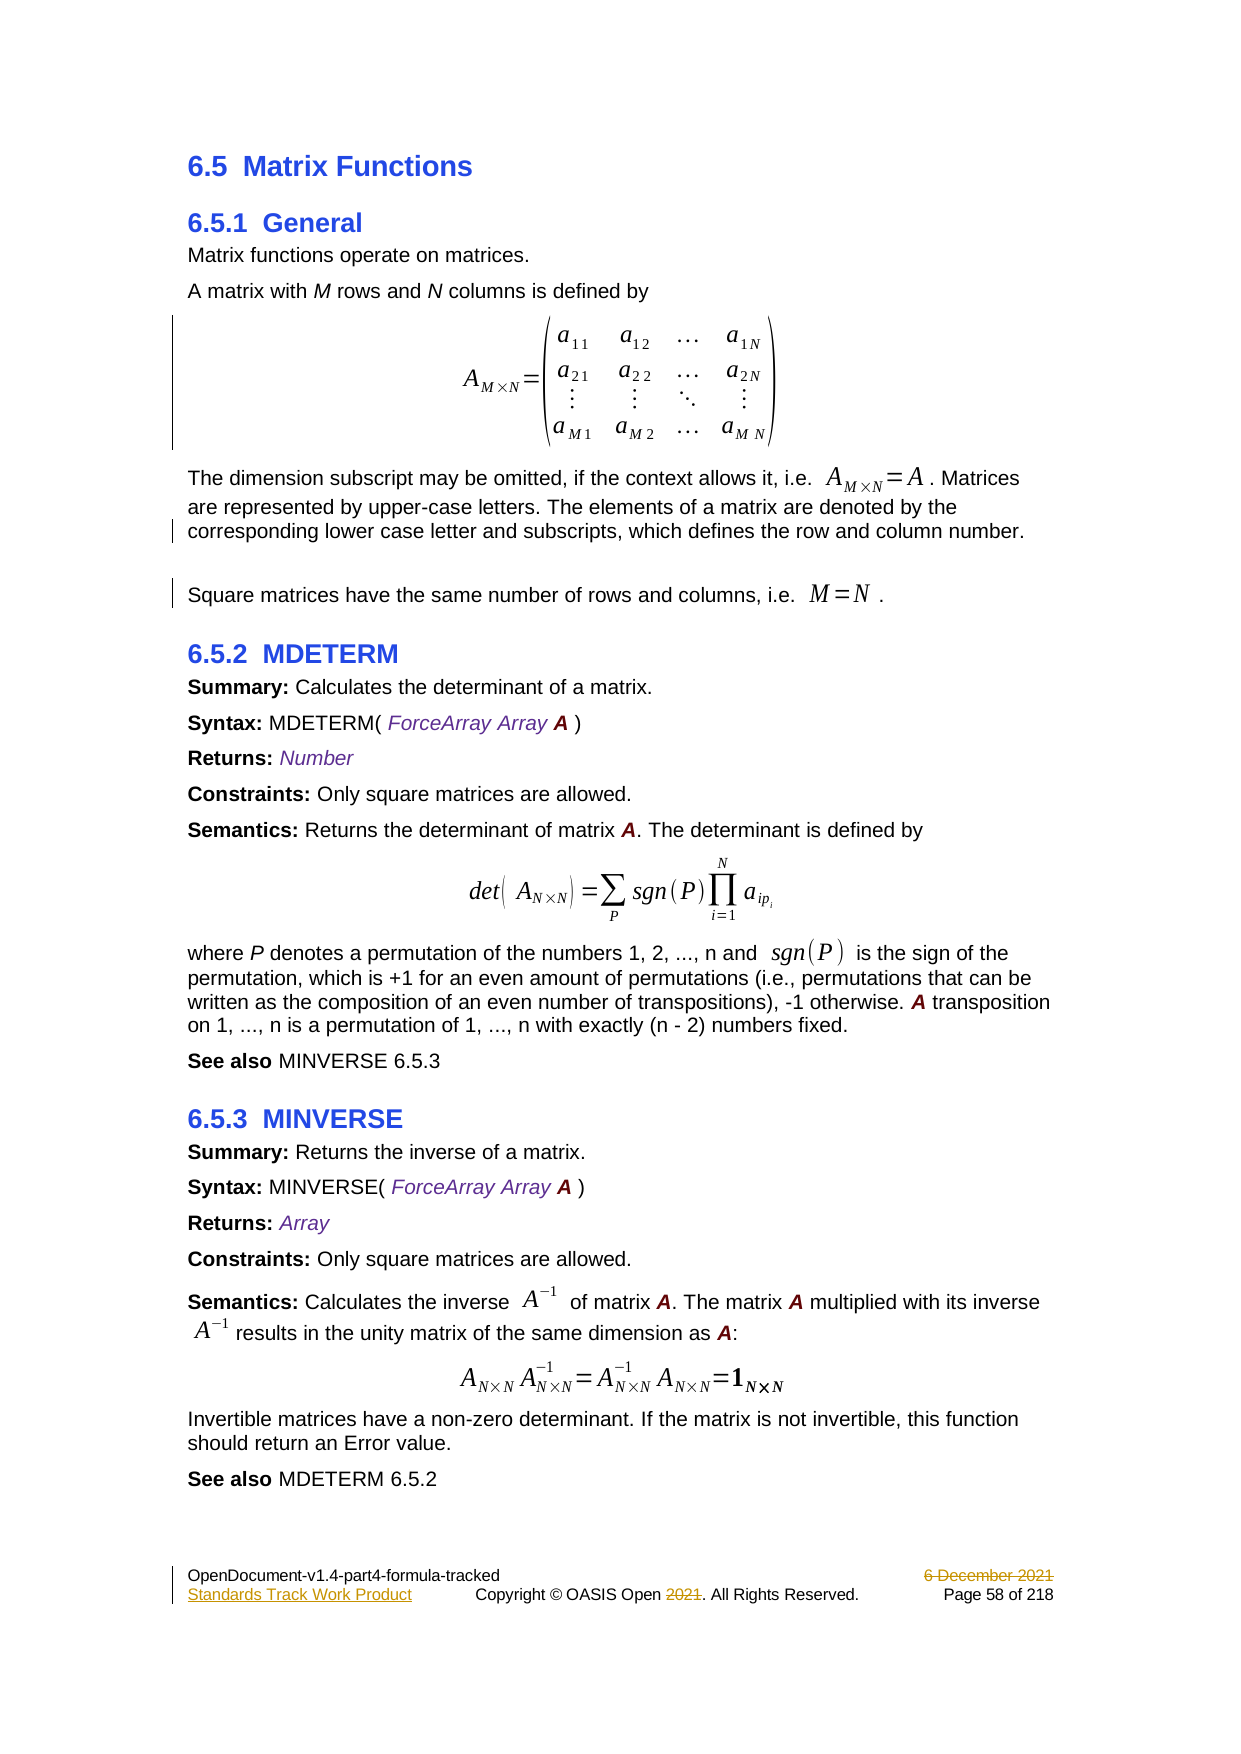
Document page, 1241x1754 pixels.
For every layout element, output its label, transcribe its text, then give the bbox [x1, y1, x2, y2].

text A matrix with M rows and N columns is defined by [187, 279, 1053, 303]
text See also MINVERSE 6.5.3 [187, 1049, 1053, 1073]
text Invertible matrices have a non-zero determinant. If the matrix is not invertible, this function should return an Error value. [187, 1408, 1053, 1455]
subtitle General [187, 207, 1053, 237]
text See also MDETERM 6.5.2 [187, 1467, 1053, 1491]
text Square matrices have the same number of rows and columns, i.e. . [187, 578, 1053, 608]
text where P denotes a permutation of the numbers 1, 2, ..., n and is the sign of the permutation, which is +1 for an even amount of permutations (i.e., permutations that can be written as the composition of an even number of transpositions), -1 otherwise. A transposition on 1, ..., n is a permutation of 1, ..., n with exactly (n - 2) numbers fixed. [187, 937, 1053, 1037]
subtitle MDETERM [187, 639, 1053, 669]
text Returns: Number [187, 747, 1053, 770]
text Constraints: Only square matrices are allowed. [187, 782, 1053, 806]
text Syntax: MINVERSE( ForceArray Array A ) [187, 1176, 1053, 1199]
text Semantics: Returns the determinant of matrix A. The determinant is defined by [187, 818, 1053, 842]
text Syntax: MDETERM( ForceArray Array A ) [187, 711, 1053, 735]
text Semantics: Calculates the inverse of matrix A. The matrix A multiplied with its inverse results in the unity matrix of the same dimension as A: [187, 1283, 1053, 1345]
text Summary: Calculates the determinant of a matrix. [187, 676, 1053, 699]
subtitle MINVERSE [187, 1104, 1053, 1134]
subtitle Matrix Functions [187, 150, 1053, 182]
text Constraints: Only square matrices are allowed. [187, 1247, 1053, 1271]
text Matrix functions operate on matrices. [187, 243, 1053, 267]
text Returns: Array [187, 1211, 1053, 1235]
text The dimension subscript may be omitted, if the context allows it, i.e. . Matrices are represented by upper-case letters. The elements of a matrix are denoted by the corresponding lower case letter and subscripts, which defines the row and column number. [187, 462, 1053, 566]
text Summary: Returns the inverse of a matrix. [187, 1140, 1053, 1164]
